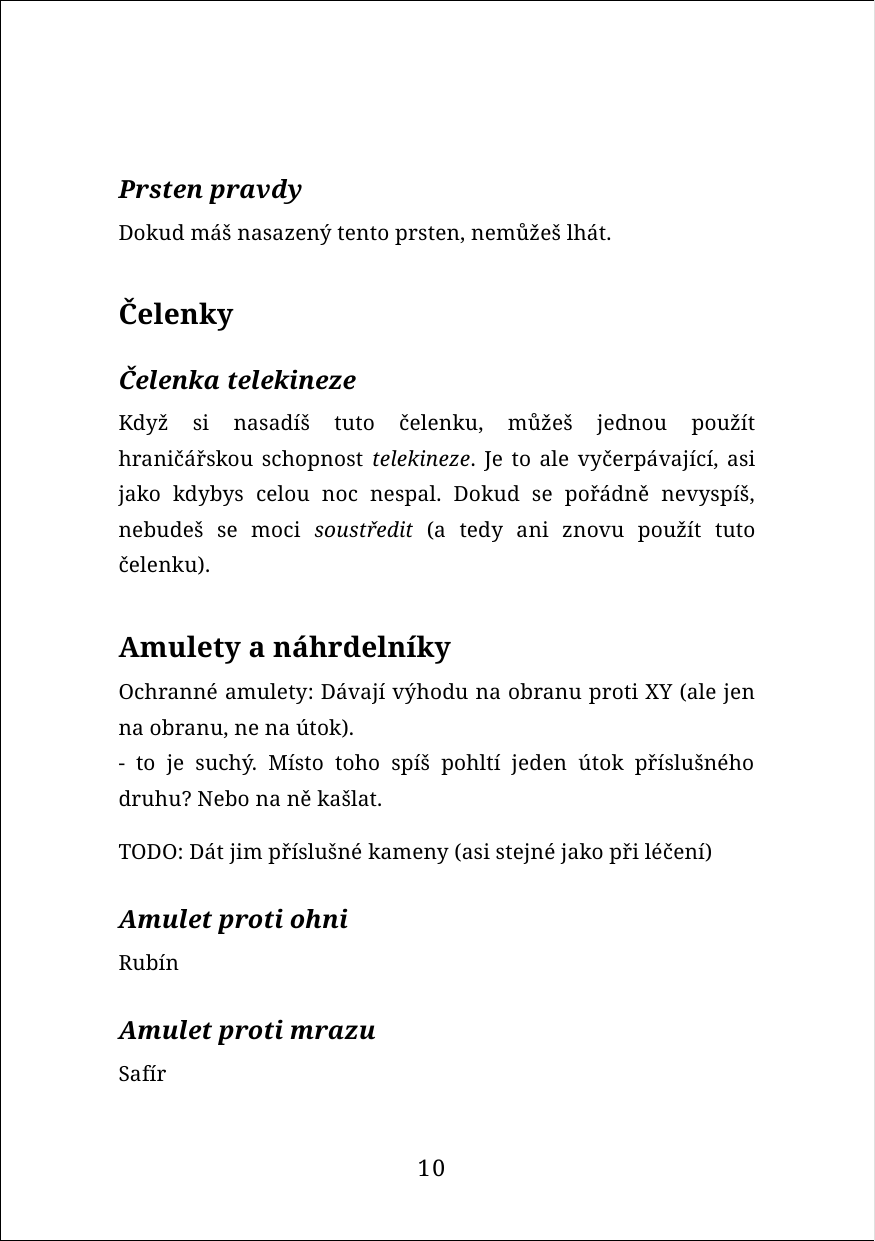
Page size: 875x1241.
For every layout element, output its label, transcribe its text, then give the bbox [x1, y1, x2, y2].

subtitle Amulet proti ohni [118, 902, 756, 936]
text Dokud máš nasazený tento prsten, nemůžeš lhát. [118, 218, 756, 246]
subtitle Čelenka telekineze [118, 362, 756, 396]
text Ochranné amulety: Dávají výhodu na obranu proti XY (ale jen na obranu, ne na útok). - to je suchý. Místo toho spíš pohltí jeden útok příslušného druhu? Nebo na ně kašlat. [118, 677, 756, 812]
text Rubín [118, 948, 756, 976]
text Safír [118, 1059, 756, 1087]
text Když si nasadíš tuto čelenku, můžeš jednou použít hraničářskou schopnost telekineze. Je to ale vyčerpávající, asi jako kdybys celou noc nespal. Dokud se pořádně nevyspíš, nebudeš se moci soustředit (a tedy ani znovu použít tuto čelenku). [118, 408, 756, 579]
subtitle Čelenky [118, 294, 756, 333]
subtitle Amulety a náhrdelníky [118, 627, 756, 665]
subtitle Prsten pravdy [118, 172, 756, 206]
subtitle Amulet proti mrazu [118, 1013, 756, 1047]
text TODO: Dát jim příslušné kameny (asi stejné jako při léčení) [118, 837, 756, 865]
